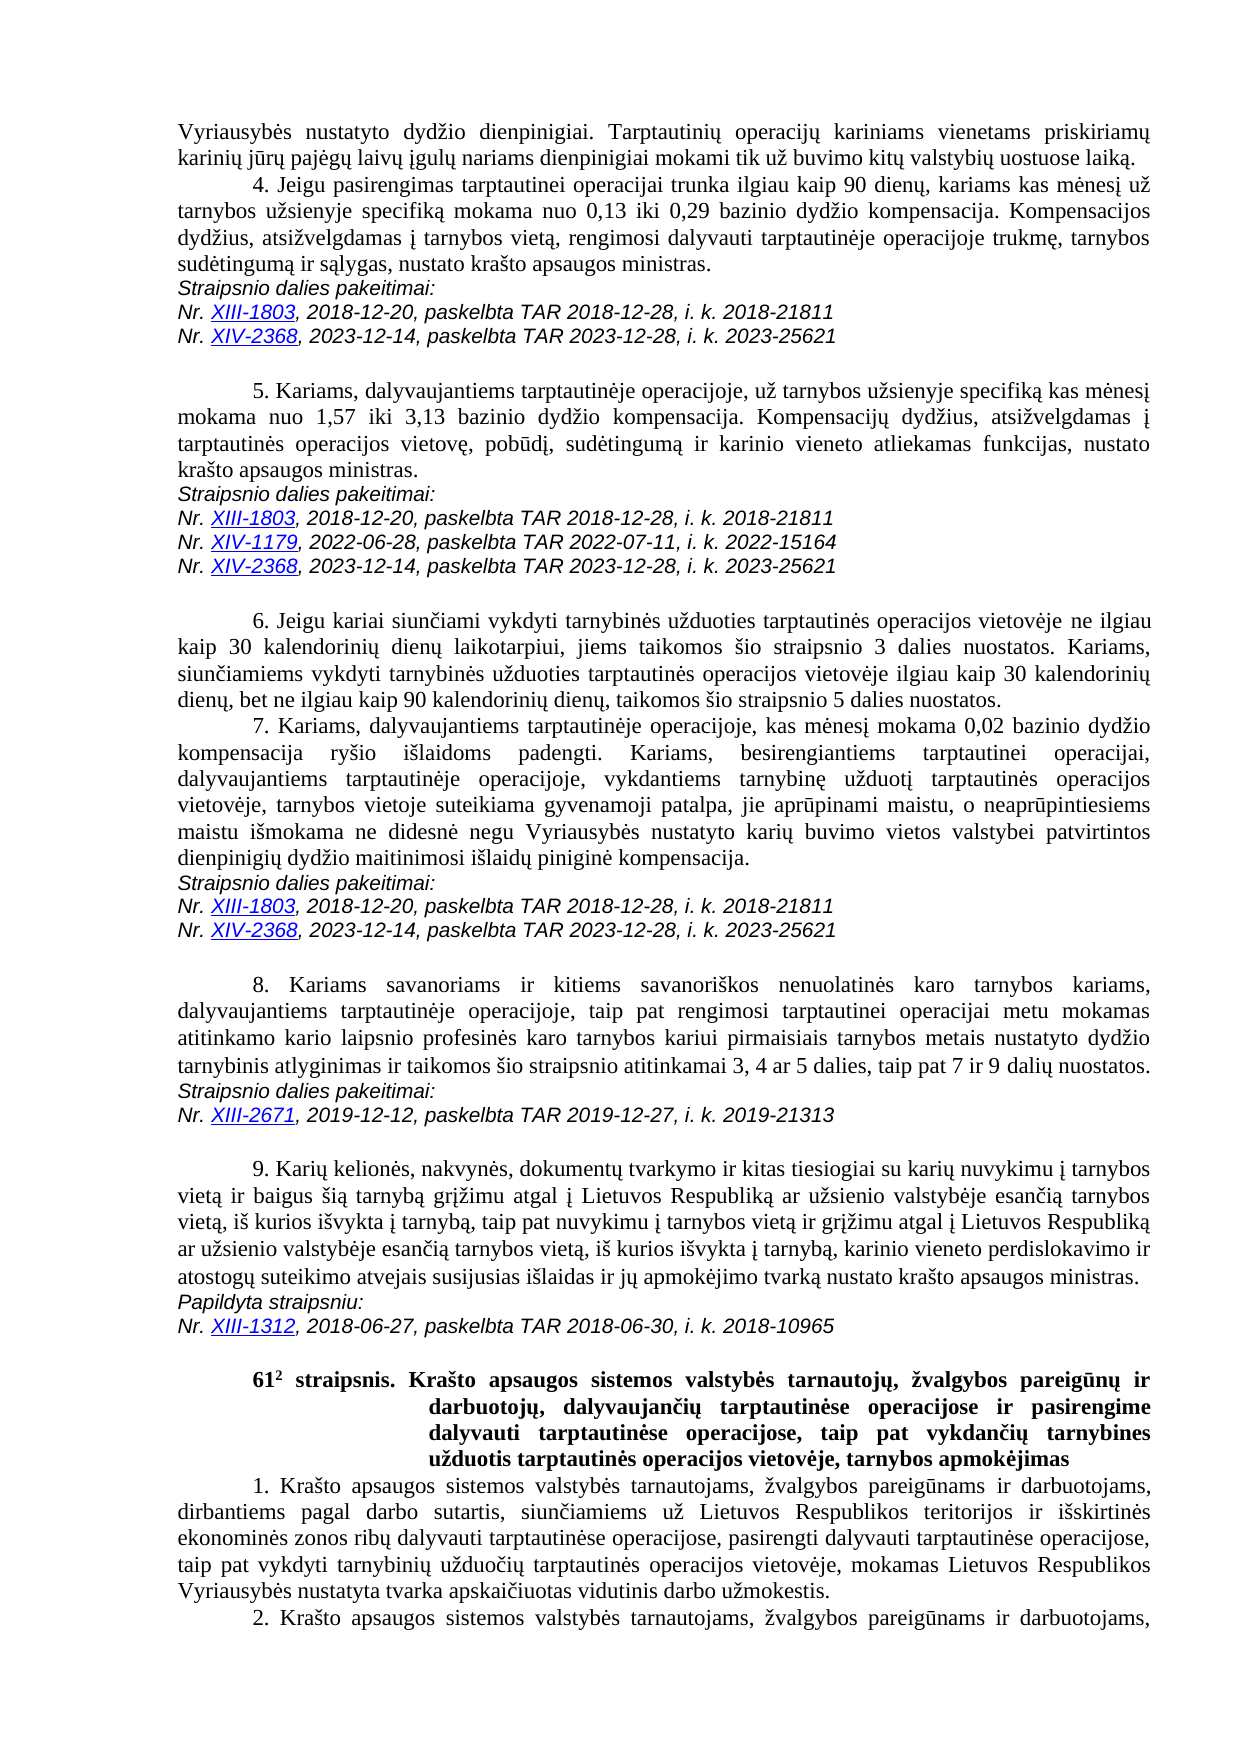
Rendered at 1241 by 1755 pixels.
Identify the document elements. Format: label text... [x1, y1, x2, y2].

text Straipsnio dalies pakeitimai: [177, 482, 1152, 506]
text Nr. XIV-2368, 2023-12-14, paskelbta TAR 2023-12-28, i. k. 2023-25621 [177, 918, 1152, 942]
text Nr. XIV-2368, 2023-12-14, paskelbta TAR 2023-12-28, i. k. 2023-25621 [177, 324, 1152, 348]
text 7. Kariams, dalyvaujantiems tarptautinėje operacijoje, kas mėnesį mokama 0,02 bazinio dydžio kompensacija ryšio išlaidoms padengti. Kariams, besirengiantiems tarptautinei operacijai, dalyvaujantiems tarptautinėje operacijoje, vykdantiems tarnybinę užduotį tarptautinės operacijos vietovėje, tarnybos vietoje suteikiama gyvenamoji patalpa, jie aprūpinami maistu, o neaprūpintiesiems maistu išmokama ne didesnė negu Vyriausybės nustatyto karių buvimo vietos valstybei patvirtintos dienpinigių dydžio maitinimosi išlaidų piniginė kompensacija. [177, 712, 1152, 870]
text Nr. XIV-2368, 2023-12-14, paskelbta TAR 2023-12-28, i. k. 2023-25621 [177, 554, 1152, 578]
text 6. Jeigu kariai siunčiami vykdyti tarnybinės užduoties tarptautinės operacijos vietovėje ne ilgiau kaip 30 kalendorinių dienų laikotarpiui, jiems taikomos šio straipsnio 3 dalies nuostatos. Kariams, siunčiamiems vykdyti tarnybinės užduoties tarptautinės operacijos vietovėje ilgiau kaip 30 kalendorinių dienų, bet ne ilgiau kaip 90 kalendorinių dienų, taikomos šio straipsnio 5 dalies nuostatos. [177, 607, 1152, 712]
text 2. Krašto apsaugos sistemos valstybės tarnautojams, žvalgybos pareigūnams ir darbuotojams, [177, 1603, 1152, 1630]
text Straipsnio dalies pakeitimai: [177, 276, 1152, 300]
text 8. Kariams savanoriams ir kitiems savanoriškos nenuolatinės karo tarnybos kariams, dalyvaujantiems tarptautinėje operacijoje, taip pat rengimosi tarptautinei operacijai metu mokamas atitinkamo kario laipsnio profesinės karo tarnybos kariui pirmaisiais tarnybos metais nustatyto dydžio tarnybinis atlyginimas ir taikomos šio straipsnio atitinkamai 3, 4 ar 5 dalies, taip pat 7 ir 9 dalių nuostatos. [177, 971, 1152, 1079]
text 5. Kariams, dalyvaujantiems tarptautinėje operacijoje, už tarnybos užsienyje specifiką kas mėnesį mokama nuo 1,57 iki 3,13 bazinio dydžio kompensacija. Kompensacijų dydžius, atsižvelgdamas į tarptautinės operacijos vietovę, pobūdį, sudėtingumą ir karinio vieneto atliekamas funkcijas, nustato krašto apsaugos ministras. [177, 377, 1152, 482]
text 612 straipsnis. Krašto apsaugos sistemos valstybės tarnautojų, žvalgybos pareigūnų ir darbuotojų, dalyvaujančių tarptautinėse operacijose ir pasirengime dalyvauti tarptautinėse operacijose, taip pat vykdančių tarnybines užduotis tarptautinės operacijos vietovėje, tarnybos apmokėjimas [252, 1366, 1152, 1472]
text Nr. XIII-1803, 2018-12-20, paskelbta TAR 2018-12-28, i. k. 2018-21811 [177, 300, 1152, 324]
text Nr. XIV-1179, 2022-06-28, paskelbta TAR 2022-07-11, i. k. 2022-15164 [177, 530, 1152, 554]
text Nr. XIII-1803, 2018-12-20, paskelbta TAR 2018-12-28, i. k. 2018-21811 [177, 894, 1152, 918]
text Nr. XIII-1312, 2018-06-27, paskelbta TAR 2018-06-30, i. k. 2018-10965 [177, 1314, 1152, 1338]
text Straipsnio dalies pakeitimai: [177, 870, 1152, 894]
text Papildyta straipsniu: [177, 1290, 1152, 1314]
text 4. Jeigu pasirengimas tarptautinei operacijai trunka ilgiau kaip 90 dienų, kariams kas mėnesį už tarnybos užsienyje specifiką mokama nuo 0,13 iki 0,29 bazinio dydžio kompensacija. Kompensacijos dydžius, atsižvelgdamas į tarnybos vietą, rengimosi dalyvauti tarptautinėje operacijoje trukmę, tarnybos sudėtingumą ir sąlygas, nustato krašto apsaugos ministras. [177, 171, 1152, 276]
text Nr. XIII-1803, 2018-12-20, paskelbta TAR 2018-12-28, i. k. 2018-21811 [177, 506, 1152, 530]
text 1. Krašto apsaugos sistemos valstybės tarnautojams, žvalgybos pareigūnams ir darbuotojams, dirbantiems pagal darbo sutartis, siunčiamiems už Lietuvos Respublikos teritorijos ir išskirtinės ekonominės zonos ribų dalyvauti tarptautinėse operacijose, pasirengti dalyvauti tarptautinėse operacijose, taip pat vykdyti tarnybinių užduočių tarptautinės operacijos vietovėje, mokamas Lietuvos Respublikos Vyriausybės nustatyta tvarka apskaičiuotas vidutinis darbo užmokestis. [177, 1472, 1152, 1603]
text 9. Karių kelionės, nakvynės, dokumentų tvarkymo ir kitas tiesiogiai su karių nuvykimu į tarnybos vietą ir baigus šią tarnybą grįžimu atgal į Lietuvos Respubliką ar užsienio valstybėje esančią tarnybos vietą, iš kurios išvykta į tarnybą, taip pat nuvykimu į tarnybos vietą ir grįžimu atgal į Lietuvos Respubliką ar užsienio valstybėje esančią tarnybos vietą, iš kurios išvykta į tarnybą, karinio vieneto perdislokavimo ir atostogų suteikimo atvejais susijusias išlaidas ir jų apmokėjimo tvarką nustato krašto apsaugos ministras. [177, 1156, 1152, 1290]
text Nr. XIII-2671, 2019-12-12, paskelbta TAR 2019-12-27, i. k. 2019-21313 [177, 1103, 1152, 1127]
text Vyriausybės nustatyto dydžio dienpinigiai. Tarptautinių operacijų kariniams vienetams priskiriamų karinių jūrų pajėgų laivų įgulų nariams dienpinigiai mokami tik už buvimo kitų valstybių uostuose laiką. [177, 118, 1152, 171]
text Straipsnio dalies pakeitimai: [177, 1079, 1152, 1103]
